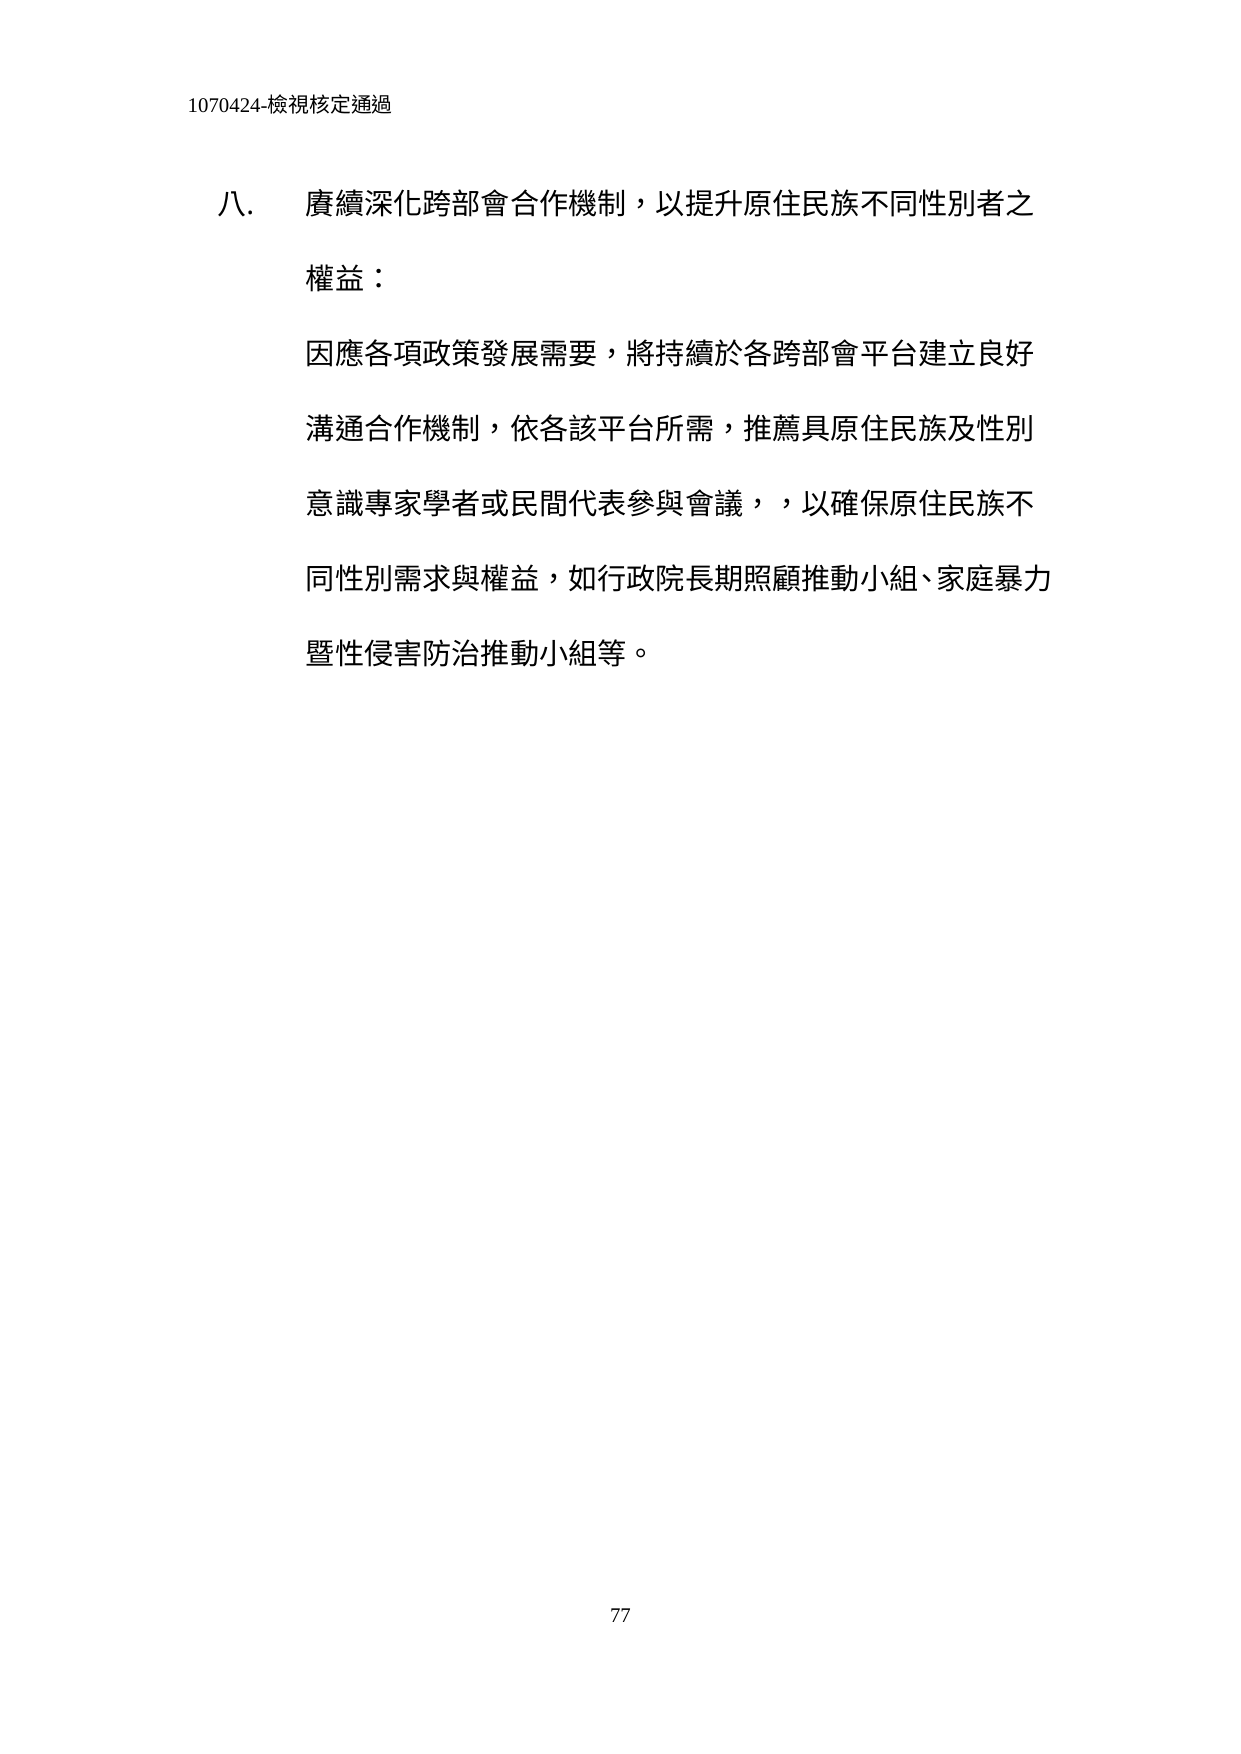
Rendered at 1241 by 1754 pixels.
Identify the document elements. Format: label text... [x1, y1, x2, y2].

list 賡續深化跨部會合作機制，以提升原住民族不同性別者之權益： [217, 164, 1053, 314]
text 因應各項政策發展需要，將持續於各跨部會平台建立良好溝通合作機制，依各該平台所需，推薦具原住民族及性別意識專家學者或民間代表參與會議，，以確保原住民族不同性別需求與權益，如行政院長期照顧推動小組、家庭暴力暨性侵害防治推動小組等。 [306, 314, 1053, 689]
